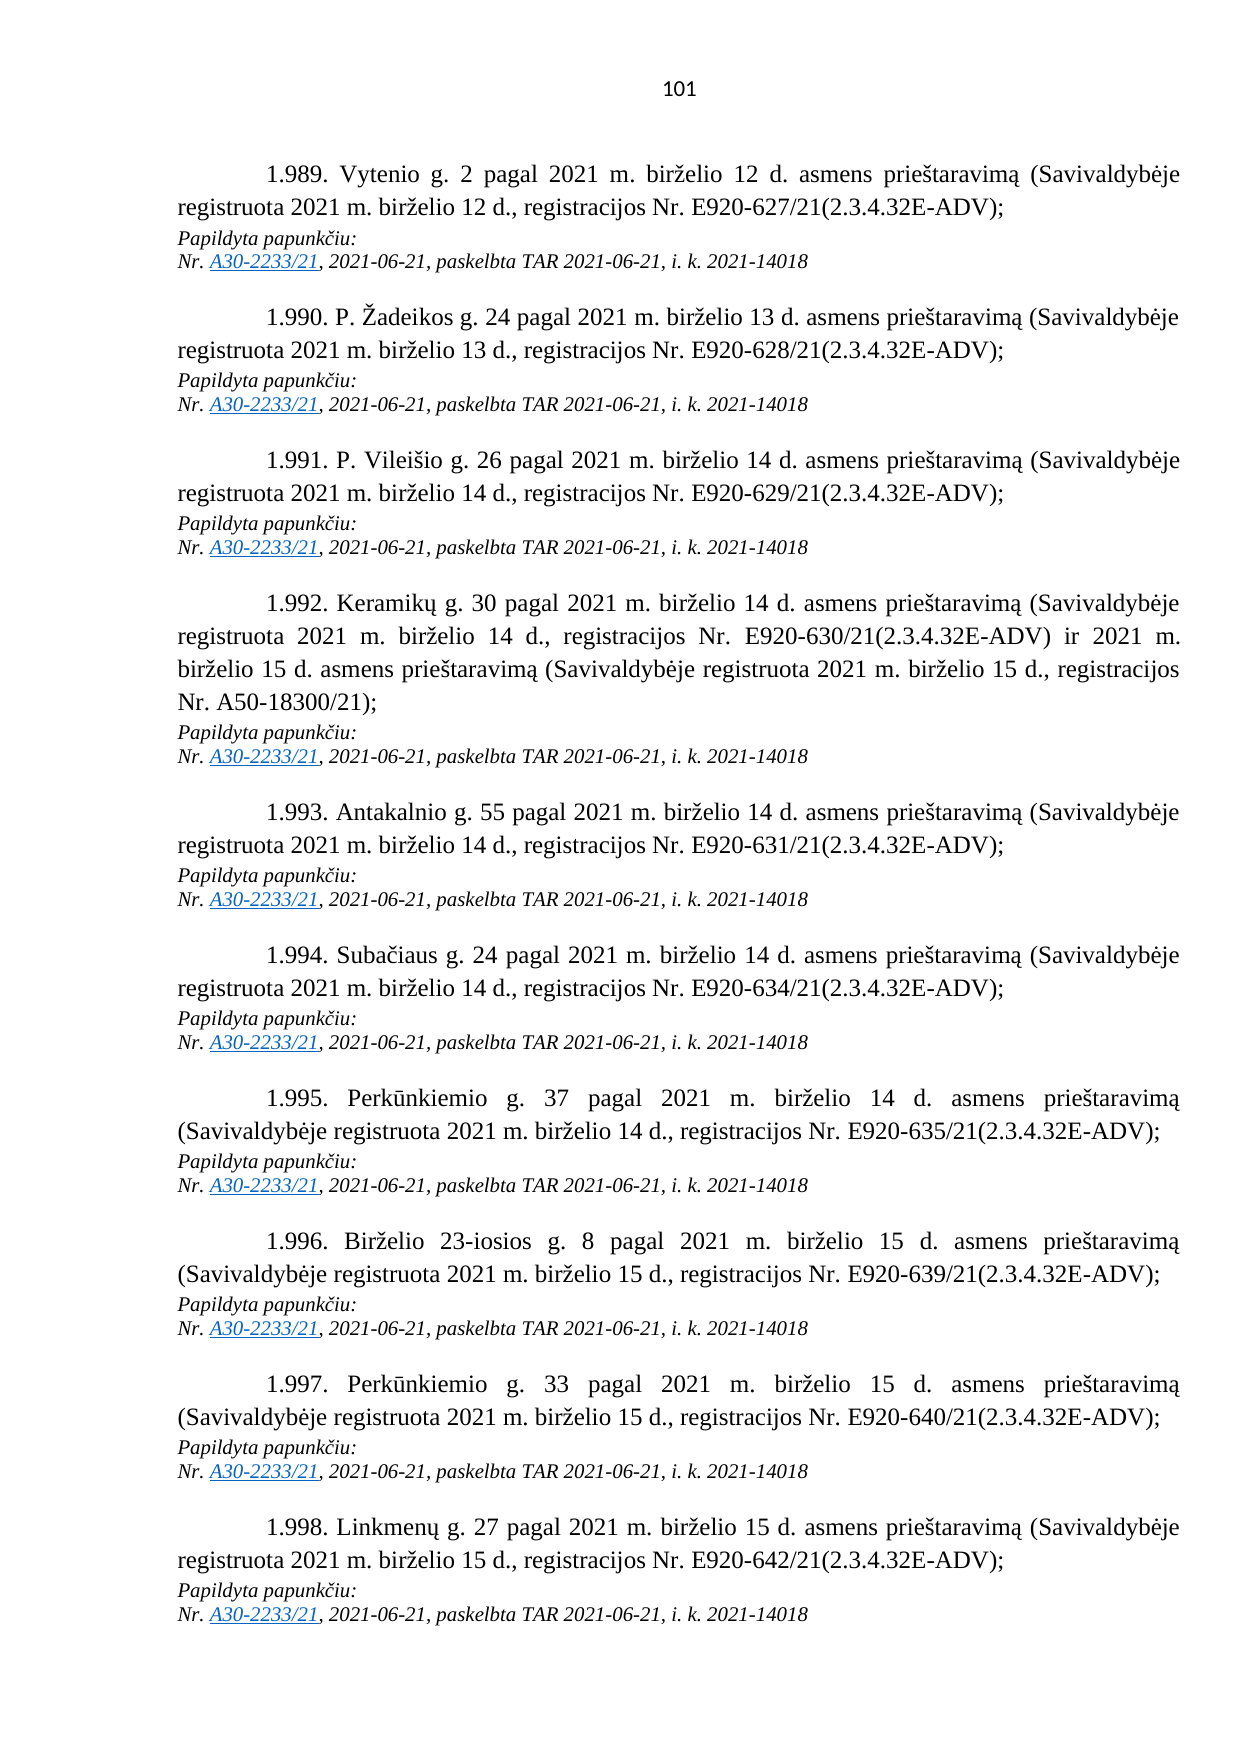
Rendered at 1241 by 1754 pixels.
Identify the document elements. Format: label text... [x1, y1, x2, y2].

text 1.990. P. Žadeikos g. 24 pagal 2021 m. birželio 13 d. asmens prieštaravimą (Savivaldybėje registruota 2021 m. birželio 13 d., registracijos Nr. E920-628/21(2.3.4.32E-ADV); [177, 302, 1181, 364]
text Nr. A30-2233/21, 2021-06-21, paskelbta TAR 2021-06-21, i. k. 2021-14018 [177, 249, 1181, 273]
text Papildyta papunkčiu: [177, 1435, 1181, 1459]
text Nr. A30-2233/21, 2021-06-21, paskelbta TAR 2021-06-21, i. k. 2021-14018 [177, 1173, 1181, 1197]
text 1.992. Keramikų g. 30 pagal 2021 m. birželio 14 d. asmens prieštaravimą (Savivaldybėje registruota 2021 m. birželio 14 d., registracijos Nr. E920-630/21(2.3.4.32E-ADV) ir 2021 m. birželio 15 d. asmens prieštaravimą (Savivaldybėje registruota 2021 m. birželio 15 d., registracijos Nr. A50-18300/21); [177, 588, 1181, 716]
text 1.993. Antakalnio g. 55 pagal 2021 m. birželio 14 d. asmens prieštaravimą (Savivaldybėje registruota 2021 m. birželio 14 d., registracijos Nr. E920-631/21(2.3.4.32E-ADV); [177, 797, 1181, 859]
text Nr. A30-2233/21, 2021-06-21, paskelbta TAR 2021-06-21, i. k. 2021-14018 [177, 1030, 1181, 1054]
text Papildyta papunkčiu: [177, 1006, 1181, 1030]
text Nr. A30-2233/21, 2021-06-21, paskelbta TAR 2021-06-21, i. k. 2021-14018 [177, 1459, 1181, 1483]
text Nr. A30-2233/21, 2021-06-21, paskelbta TAR 2021-06-21, i. k. 2021-14018 [177, 887, 1181, 911]
text 1.996. Birželio 23-iosios g. 8 pagal 2021 m. birželio 15 d. asmens prieštaravimą (Savivaldybėje registruota 2021 m. birželio 15 d., registracijos Nr. E920-639/21(2.3.4.32E-ADV); [177, 1226, 1181, 1288]
text Papildyta papunkčiu: [177, 1292, 1181, 1316]
text Nr. A30-2233/21, 2021-06-21, paskelbta TAR 2021-06-21, i. k. 2021-14018 [177, 744, 1181, 768]
text Papildyta papunkčiu: [177, 225, 1181, 249]
text Nr. A30-2233/21, 2021-06-21, paskelbta TAR 2021-06-21, i. k. 2021-14018 [177, 392, 1181, 416]
text Nr. A30-2233/21, 2021-06-21, paskelbta TAR 2021-06-21, i. k. 2021-14018 [177, 1316, 1181, 1340]
text Papildyta papunkčiu: [177, 511, 1181, 535]
text Nr. A30-2233/21, 2021-06-21, paskelbta TAR 2021-06-21, i. k. 2021-14018 [177, 535, 1181, 559]
text 1.989. Vytenio g. 2 pagal 2021 m. birželio 12 d. asmens prieštaravimą (Savivaldybėje registruota 2021 m. birželio 12 d., registracijos Nr. E920-627/21(2.3.4.32E-ADV); [177, 159, 1181, 221]
text Papildyta papunkčiu: [177, 720, 1181, 744]
text Papildyta papunkčiu: [177, 863, 1181, 887]
text 1.997. Perkūnkiemio g. 33 pagal 2021 m. birželio 15 d. asmens prieštaravimą (Savivaldybėje registruota 2021 m. birželio 15 d., registracijos Nr. E920-640/21(2.3.4.32E-ADV); [177, 1369, 1181, 1431]
text 1.994. Subačiaus g. 24 pagal 2021 m. birželio 14 d. asmens prieštaravimą (Savivaldybėje registruota 2021 m. birželio 14 d., registracijos Nr. E920-634/21(2.3.4.32E-ADV); [177, 940, 1181, 1002]
text 1.998. Linkmenų g. 27 pagal 2021 m. birželio 15 d. asmens prieštaravimą (Savivaldybėje registruota 2021 m. birželio 15 d., registracijos Nr. E920-642/21(2.3.4.32E-ADV); [177, 1512, 1181, 1573]
text Papildyta papunkčiu: [177, 368, 1181, 392]
text Nr. A30-2233/21, 2021-06-21, paskelbta TAR 2021-06-21, i. k. 2021-14018 [177, 1602, 1181, 1626]
text Papildyta papunkčiu: [177, 1578, 1181, 1602]
text 1.991. P. Vileišio g. 26 pagal 2021 m. birželio 14 d. asmens prieštaravimą (Savivaldybėje registruota 2021 m. birželio 14 d., registracijos Nr. E920-629/21(2.3.4.32E-ADV); [177, 445, 1181, 507]
text Papildyta papunkčiu: [177, 1149, 1181, 1173]
text 1.995. Perkūnkiemio g. 37 pagal 2021 m. birželio 14 d. asmens prieštaravimą (Savivaldybėje registruota 2021 m. birželio 14 d., registracijos Nr. E920-635/21(2.3.4.32E-ADV); [177, 1083, 1181, 1145]
